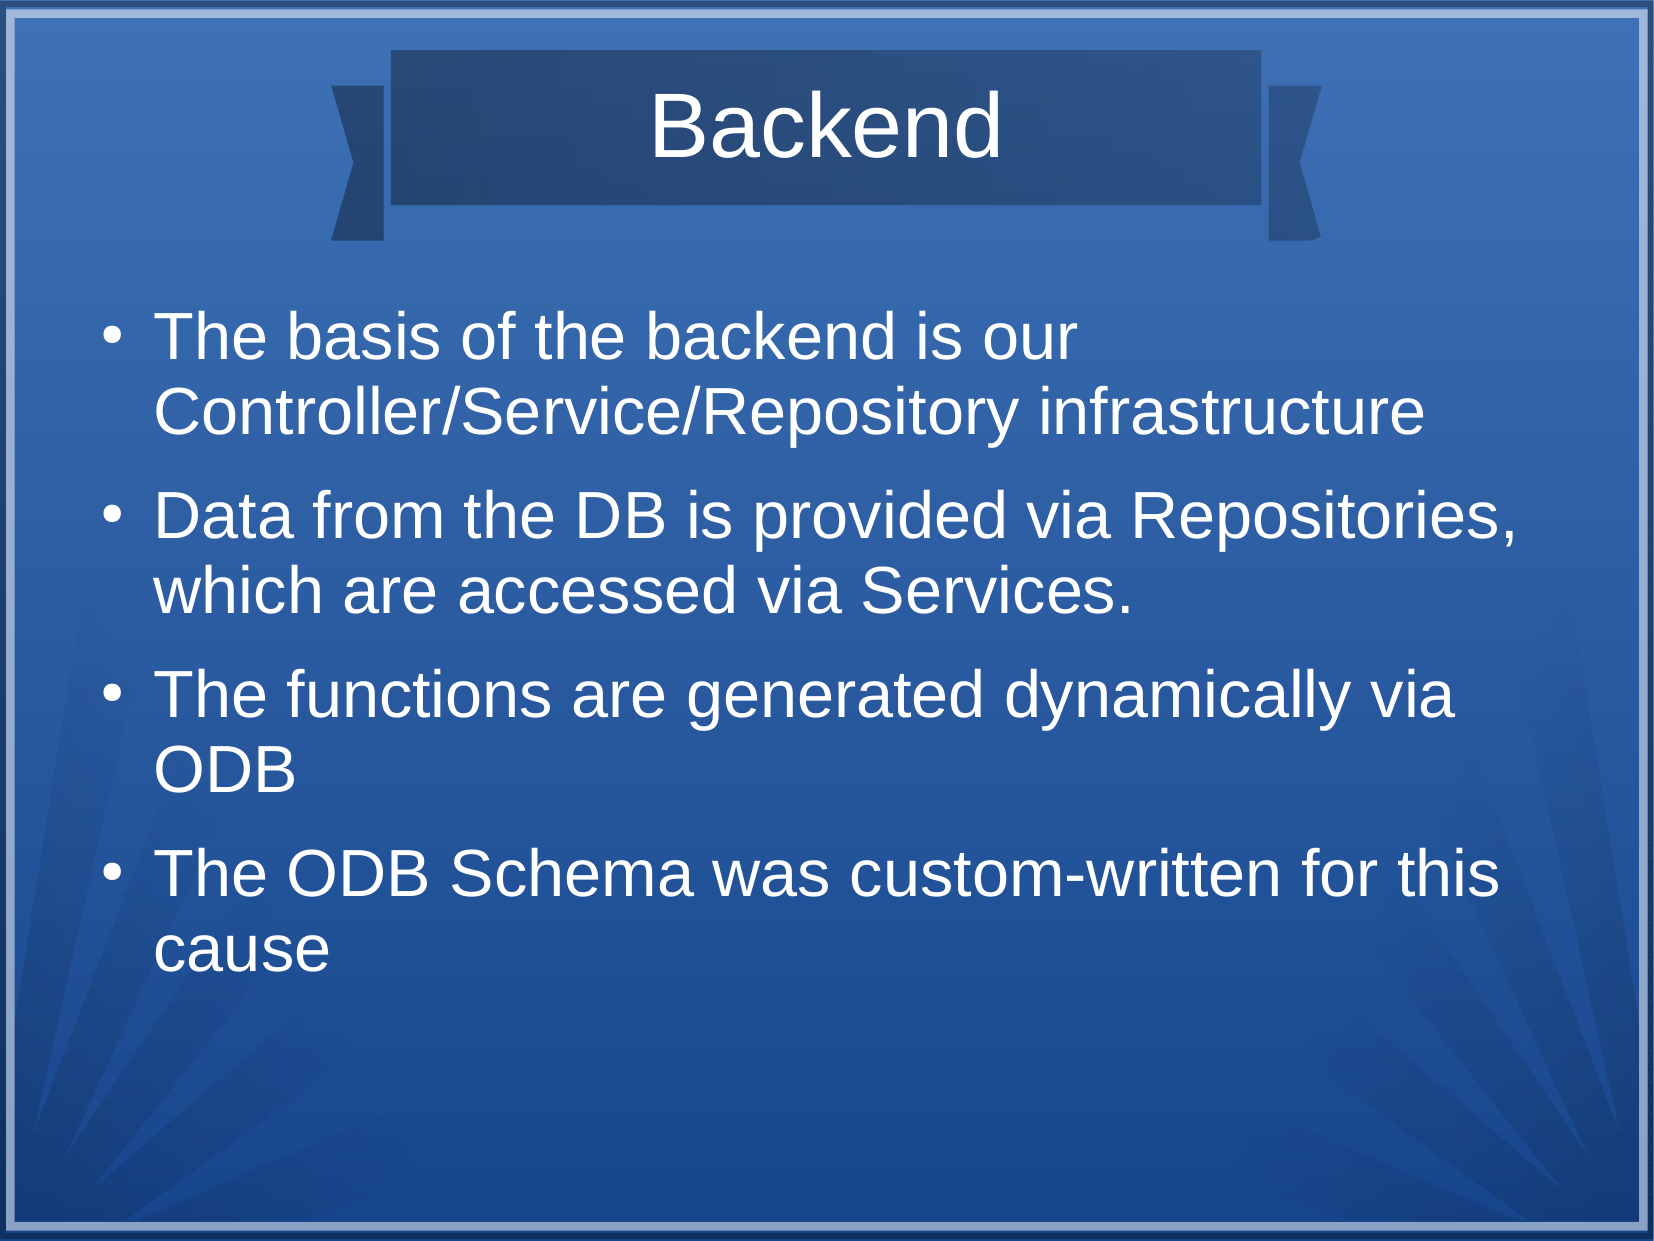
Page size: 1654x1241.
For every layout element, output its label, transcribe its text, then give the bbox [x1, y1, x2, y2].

title Backend [389, 47, 1264, 205]
list The basis of the backend is our Controller/Service/Repository infrastructure Data from the DB is provided via Repositories, which are accessed via Services. The functions are generated dynamically via ODB The ODB Schema was custom-written for this cause [82, 299, 1571, 1130]
